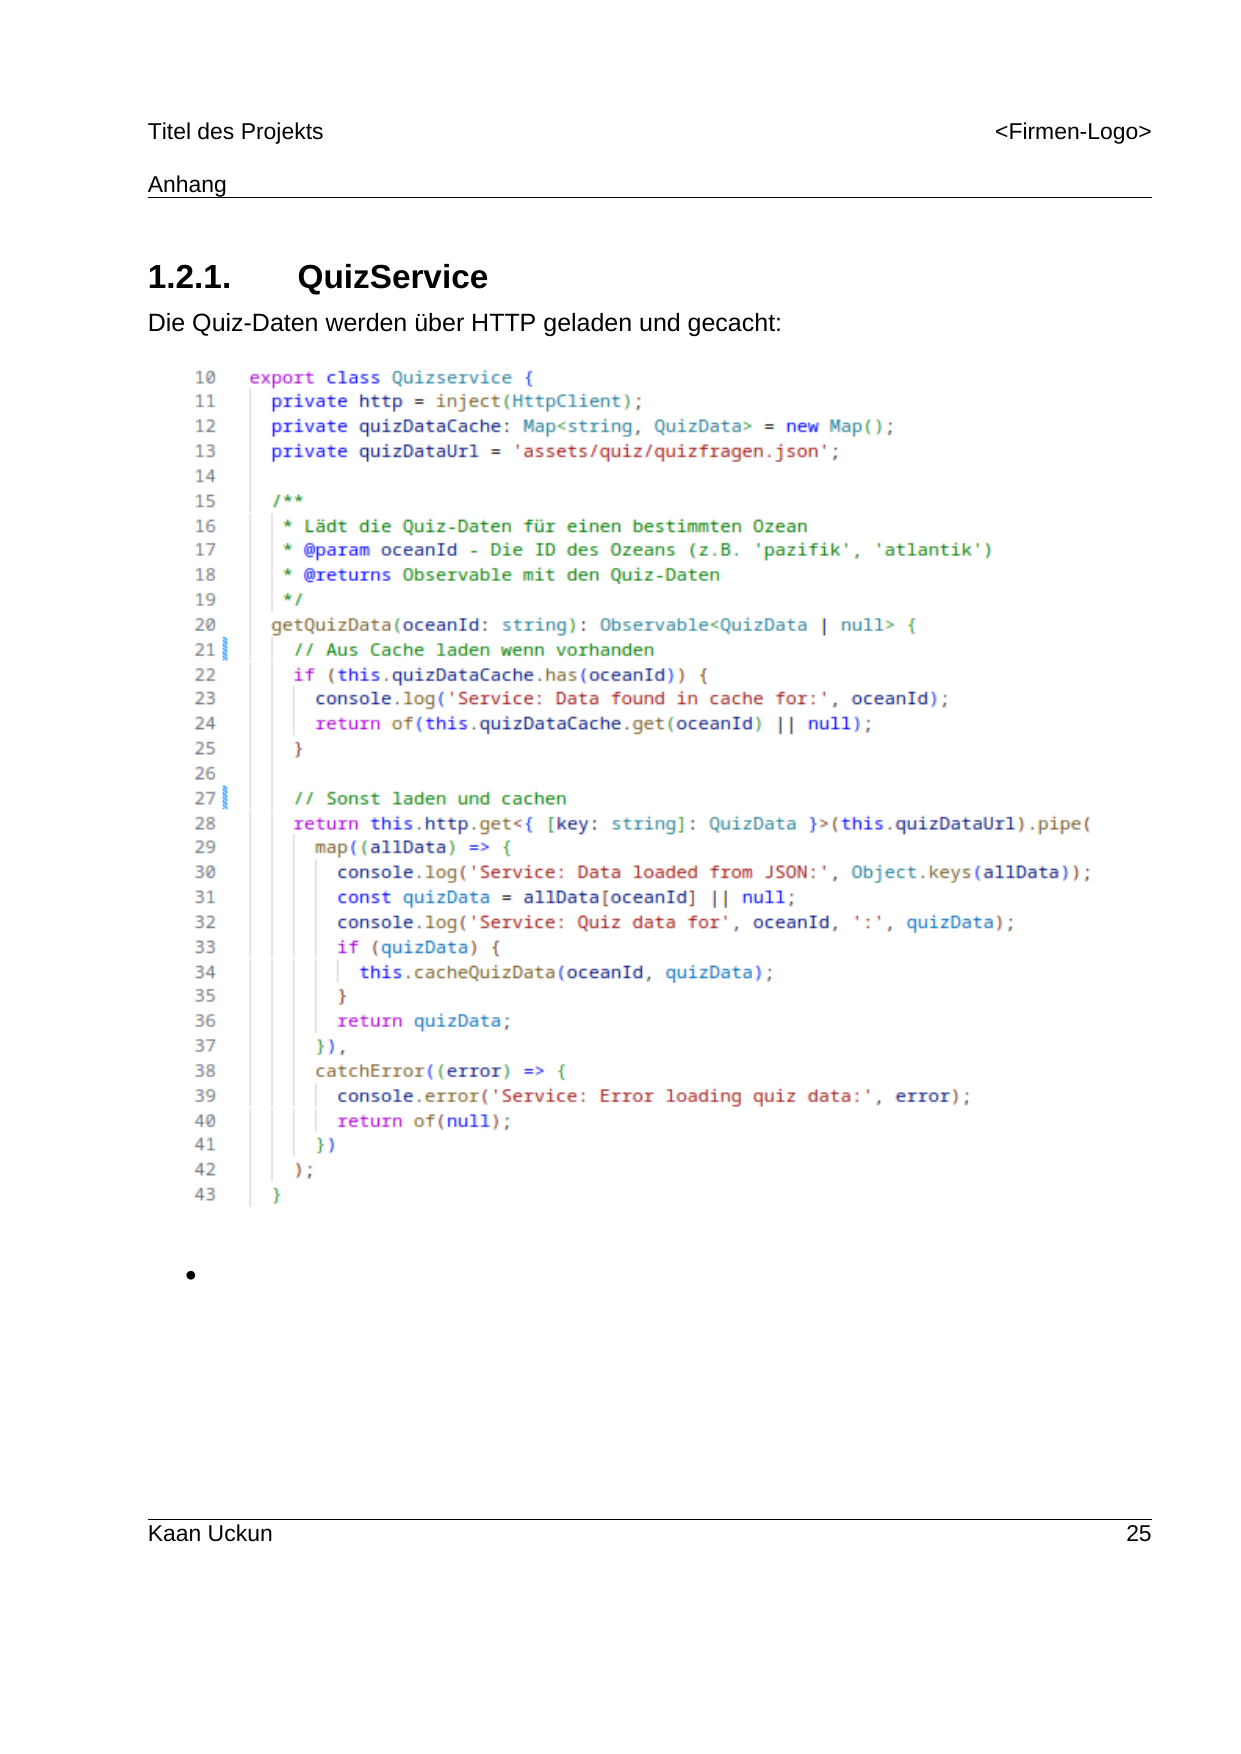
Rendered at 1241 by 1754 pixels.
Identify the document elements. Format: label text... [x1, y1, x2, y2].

text Die Quiz-Daten werden über HTTP geladen und gecacht: [148, 308, 1152, 337]
picture [187, 365, 1112, 1207]
list QuizService [148, 257, 1152, 296]
